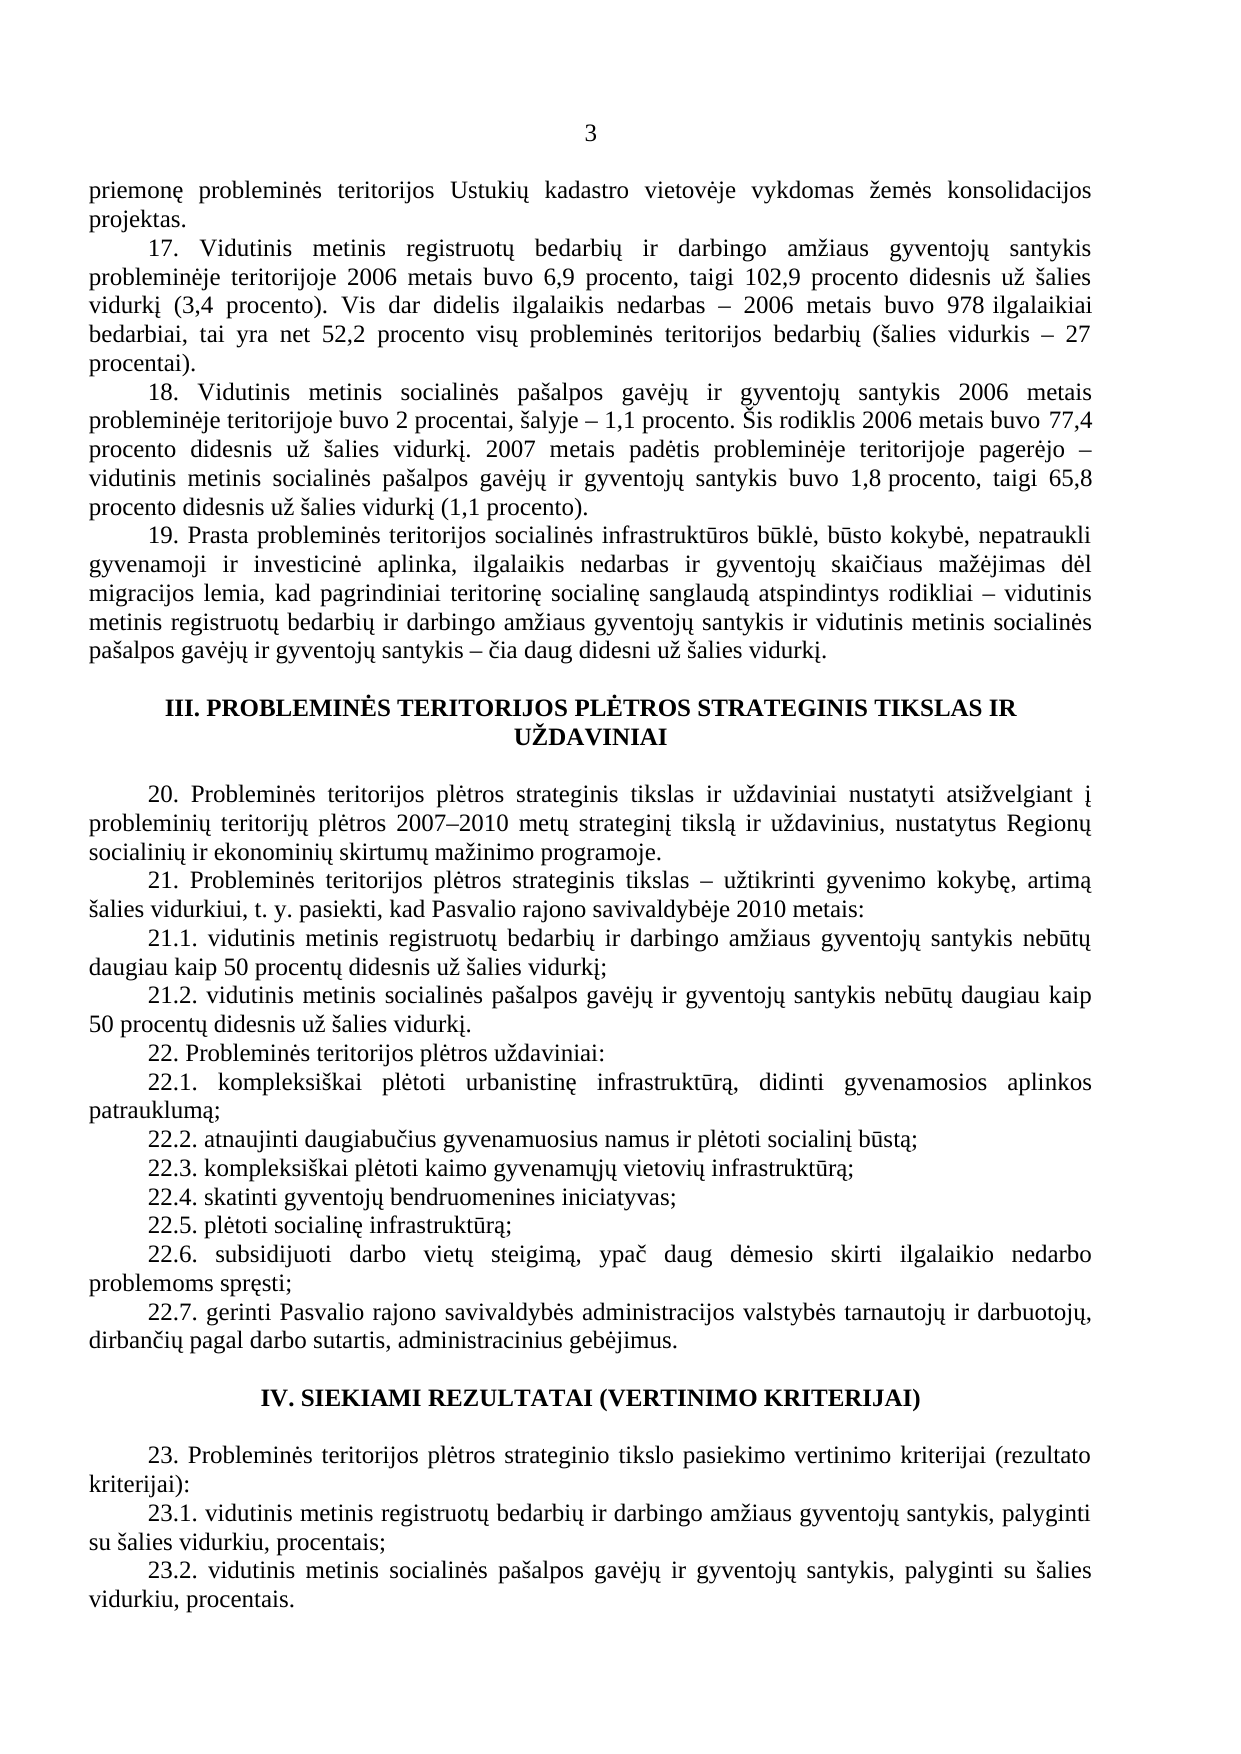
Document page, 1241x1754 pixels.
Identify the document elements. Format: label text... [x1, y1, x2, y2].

text III. PROBLEMINĖS TERITORIJOS PLĖTROS strateginis TIKSLAS IR UŽDAVINIAI [89, 693, 1092, 751]
text 23.2. vidutinis metinis socialinės pašalpos gavėjų ir gyventojų santykis, palyginti su šalies vidurkiu, procentais. [89, 1556, 1092, 1613]
text 22.7. gerinti Pasvalio rajono savivaldybės administracijos valstybės tarnautojų ir darbuotojų, dirbančių pagal darbo sutartis, administracinius gebėjimus. [89, 1297, 1092, 1354]
text 18. Vidutinis metinis socialinės pašalpos gavėjų ir gyventojų santykis 2006 metais probleminėje teritorijoje buvo 2 procentai, šalyje – 1,1 procento. Šis rodiklis 2006 metais buvo 77,4 procento didesnis už šalies vidurkį. 2007 metais padėtis probleminėje teritorijoje pagerėjo – vidutinis metinis socialinės pašalpos gavėjų ir gyventojų santykis buvo 1,8 procento, taigi 65,8 procento didesnis už šalies vidurkį (1,1 procento). [89, 377, 1092, 521]
text 20. Probleminės teritorijos plėtros strateginis tikslas ir uždaviniai nustatyti atsižvelgiant į probleminių teritorijų plėtros 2007–2010 metų strateginį tikslą ir uždavinius, nustatytus Regionų socialinių ir ekonominių skirtumų mažinimo programoje. [89, 779, 1092, 866]
text 22.5. plėtoti socialinę infrastruktūrą; [89, 1211, 1092, 1239]
text 22.1. kompleksiškai plėtoti urbanistinę infrastruktūrą, didinti gyvenamosios aplinkos patrauklumą; [89, 1067, 1092, 1124]
text 22.6. subsidijuoti darbo vietų steigimą, ypač daug dėmesio skirti ilgalaikio nedarbo problemoms spręsti; [89, 1239, 1092, 1297]
text 22.2. atnaujinti daugiabučius gyvenamuosius namus ir plėtoti socialinį būstą; [89, 1124, 1092, 1153]
text 23. Probleminės teritorijos plėtros strateginio tikslo pasiekimo vertinimo kriterijai (rezultato kriterijai): [89, 1441, 1092, 1498]
text 21.1. vidutinis metinis registruotų bedarbių ir darbingo amžiaus gyventojų santykis nebūtų daugiau kaip 50 procentų didesnis už šalies vidurkį; [89, 923, 1092, 981]
text 21.2. vidutinis metinis socialinės pašalpos gavėjų ir gyventojų santykis nebūtų daugiau kaip 50 procentų didesnis už šalies vidurkį. [89, 981, 1092, 1038]
text 21. Probleminės teritorijos plėtros strateginis tikslas – užtikrinti gyvenimo kokybę, artimą šalies vidurkiui, t. y. pasiekti, kad Pasvalio rajono savivaldybėje 2010 metais: [89, 866, 1092, 923]
text 17. Vidutinis metinis registruotų bedarbių ir darbingo amžiaus gyventojų santykis probleminėje teritorijoje 2006 metais buvo 6,9 procento, taigi 102,9 procento didesnis už šalies vidurkį (3,4 procento). Vis dar didelis ilgalaikis nedarbas – 2006 metais buvo 978 ilgalaikiai bedarbiai, tai yra net 52,2 procento visų probleminės teritorijos bedarbių (šalies vidurkis – 27 procentai). [89, 233, 1092, 377]
text 22. Probleminės teritorijos plėtros uždaviniai: [89, 1038, 1092, 1067]
text 22.3. kompleksiškai plėtoti kaimo gyvenamųjų vietovių infrastruktūrą; [89, 1153, 1092, 1182]
text IV. SIEKIAMI REZULTATAI (vertinimo kriterijai) [89, 1383, 1092, 1412]
text priemonę probleminės teritorijos Ustukių kadastro vietovėje vykdomas žemės konsolidacijos projektas. [89, 176, 1092, 233]
text 22.4. skatinti gyventojų bendruomenines iniciatyvas; [89, 1182, 1092, 1211]
text 19. Prasta probleminės teritorijos socialinės infrastruktūros būklė, būsto kokybė, nepatraukli gyvenamoji ir investicinė aplinka, ilgalaikis nedarbas ir gyventojų skaičiaus mažėjimas dėl migracijos lemia, kad pagrindiniai teritorinę socialinę sanglaudą atspindintys rodikliai – vidutinis metinis registruotų bedarbių ir darbingo amžiaus gyventojų santykis ir vidutinis metinis socialinės pašalpos gavėjų ir gyventojų santykis – čia daug didesni už šalies vidurkį. [89, 521, 1092, 664]
text 23.1. vidutinis metinis registruotų bedarbių ir darbingo amžiaus gyventojų santykis, palyginti su šalies vidurkiu, procentais; [89, 1498, 1092, 1556]
